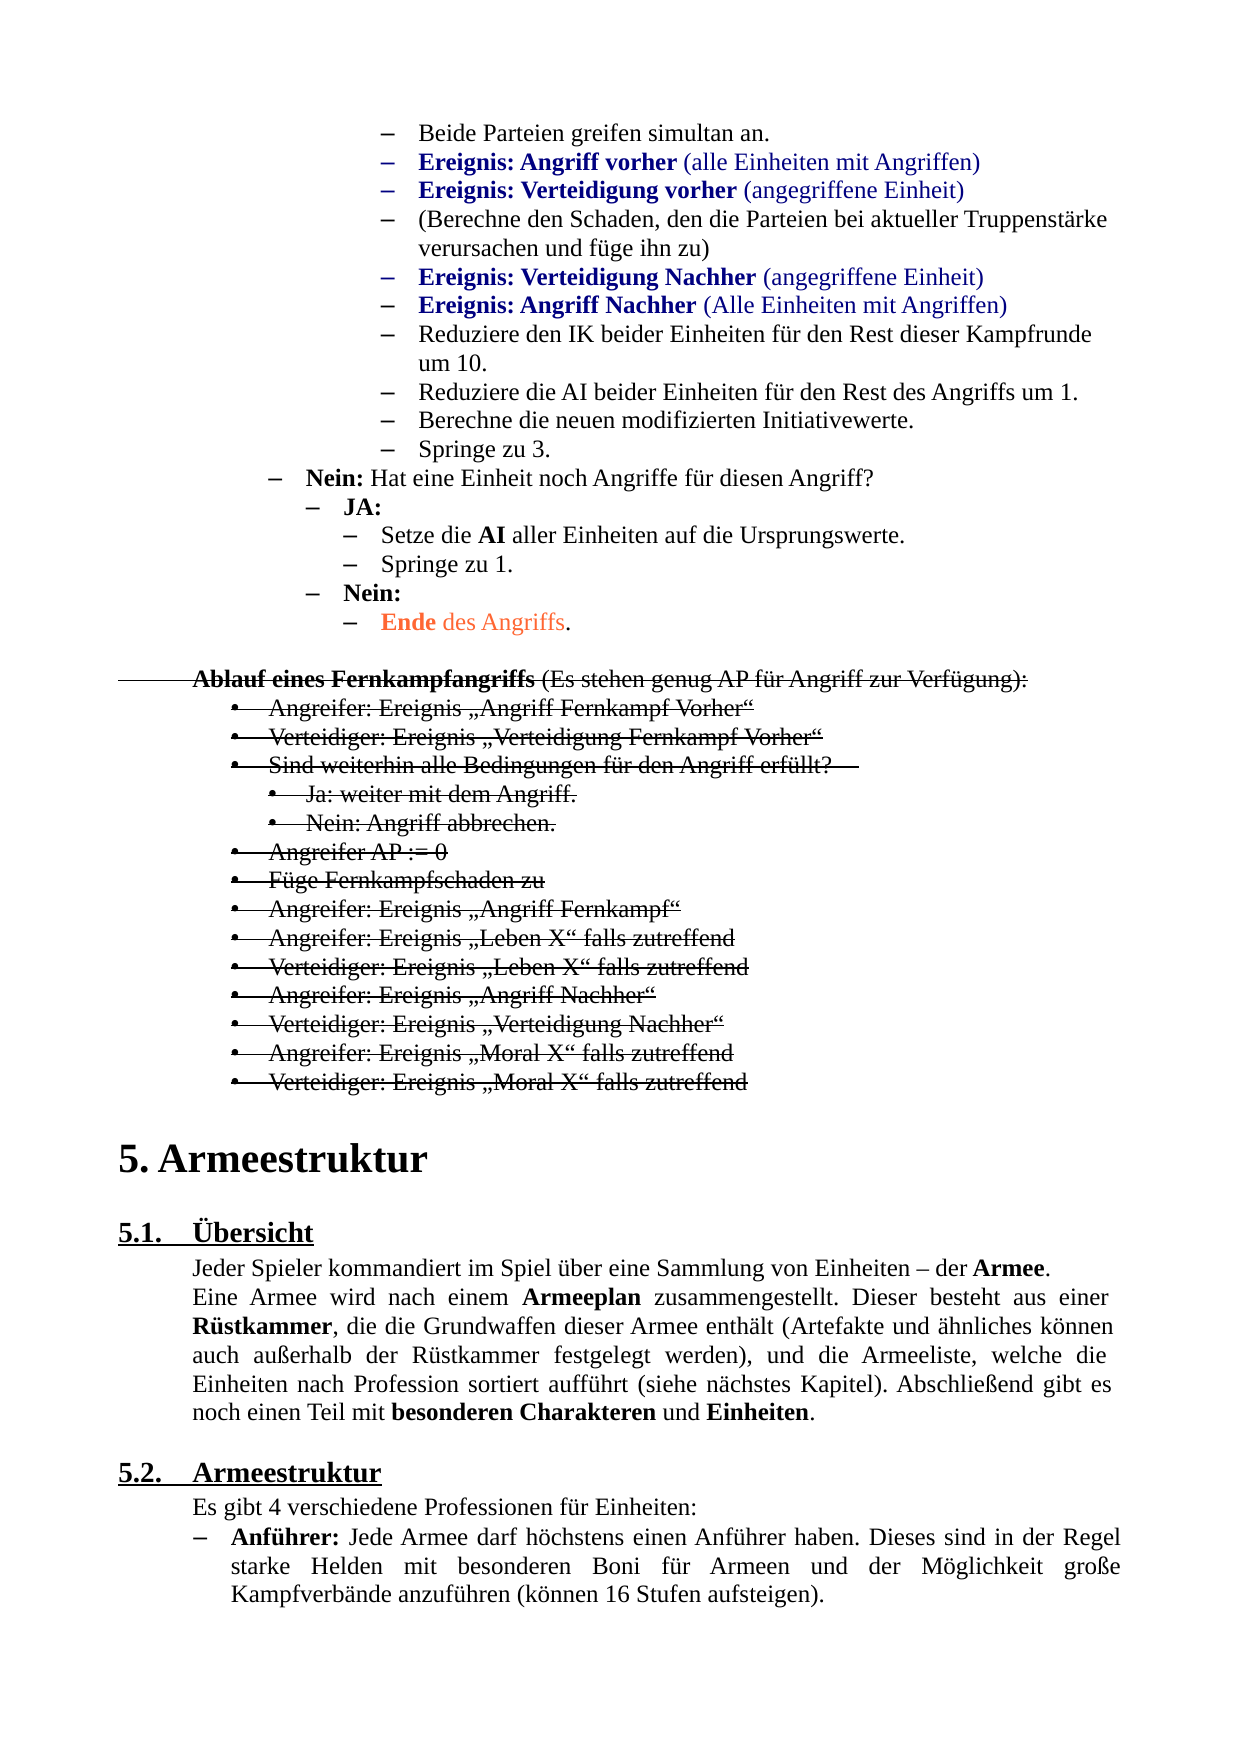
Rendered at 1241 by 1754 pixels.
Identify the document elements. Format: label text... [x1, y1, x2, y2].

text Eine Armee wird nach einem Armeeplan zusammengestellt. Dieser besteht aus einer Rüstkammer, die die Grundwaffen dieser Armee enthält (Artefakte und ähnliches können auch außerhalb der Rüstkammer festgelegt werden), und die Armeeliste, welche die Einheiten nach Profession sortiert aufführt (siehe nächstes Kapitel). Abschließend gibt es noch einen Teil mit besonderen Charakteren und Einheiten. [118, 1282, 1122, 1426]
list Nein: Hat eine Einheit noch Angriffe für diesen Angriff? [268, 463, 1122, 492]
list Angreifer: Ereignis „Moral X“ falls zutreffend [231, 1038, 1122, 1067]
list Reduziere die AI beider Einheiten für den Rest des Angriffs um 1. [381, 377, 1122, 406]
list Ereignis: Angriff Nachher (Alle Einheiten mit Angriffen) [381, 291, 1122, 319]
text 5.2. Armeestruktur [118, 1455, 1122, 1488]
list Angreifer: Ereignis „Angriff Fernkampf“ [231, 894, 1122, 923]
list Berechne die neuen modifizierten Initiativewerte. [381, 406, 1122, 434]
list Angreifer AP := 0 [231, 837, 1122, 866]
list Ende des Angriffs. [343, 607, 1122, 636]
list Verteidiger: Ereignis „Leben X“ falls zutreffend [231, 952, 1122, 981]
text 5. Armeestruktur [118, 1134, 1122, 1182]
list Ereignis: Angriff vorher (alle Einheiten mit Angriffen) [381, 147, 1122, 176]
list Ereignis: Verteidigung vorher (angegriffene Einheit) [381, 176, 1122, 204]
list Sind weiterhin alle Bedingungen für den Angriff erfüllt? [231, 751, 1122, 779]
list Ereignis: Verteidigung Nachher (angegriffene Einheit) [381, 262, 1122, 291]
list Springe zu 3. [381, 434, 1122, 463]
list Verteidiger: Ereignis „Verteidigung Fernkampf Vorher“ [231, 722, 1122, 751]
list Verteidiger: Ereignis „Moral X“ falls zutreffend [231, 1067, 1122, 1096]
text Es gibt 4 verschiedene Professionen für Einheiten: [118, 1488, 1122, 1522]
list Angreifer: Ereignis „Angriff Fernkampf Vorher“ [231, 693, 1122, 722]
list Beide Parteien greifen simultan an. [381, 118, 1122, 147]
list Setze die AI aller Einheiten auf die Ursprungswerte. [343, 521, 1122, 549]
list Ja: weiter mit dem Angriff. [268, 779, 1122, 808]
list Anführer: Jede Armee darf höchstens einen Anführer haben. Dieses sind in der Regel starke Helden mit besonderen Boni für Armeen und der Möglichkeit große Kampfverbände anzuführen (können 16 Stufen aufsteigen). [193, 1522, 1122, 1608]
list Springe zu 1. [343, 549, 1122, 578]
list Nein: [306, 578, 1122, 607]
list Füge Fernkampfschaden zu [231, 866, 1122, 894]
list Nein: Angriff abbrechen. [268, 808, 1122, 837]
list Verteidiger: Ereignis „Verteidigung Nachher“ [231, 1009, 1122, 1038]
text Jeder Spieler kommandiert im Spiel über eine Sammlung von Einheiten – der Armee. [118, 1249, 1122, 1282]
list Angreifer: Ereignis „Angriff Nachher“ [231, 981, 1122, 1009]
list Angreifer: Ereignis „Leben X“ falls zutreffend [231, 923, 1122, 952]
list Reduziere den IK beider Einheiten für den Rest dieser Kampfrunde um 10. [381, 319, 1122, 377]
list (Berechne den Schaden, den die Parteien bei aktueller Truppenstärke verursachen und füge ihn zu) [381, 204, 1122, 262]
list JA: [306, 492, 1122, 521]
text 5.1. Übersicht [118, 1215, 1122, 1249]
text Ablauf eines Fernkampfangriffs (Es stehen genug AP für Angriff zur Verfügung): [118, 664, 1122, 693]
